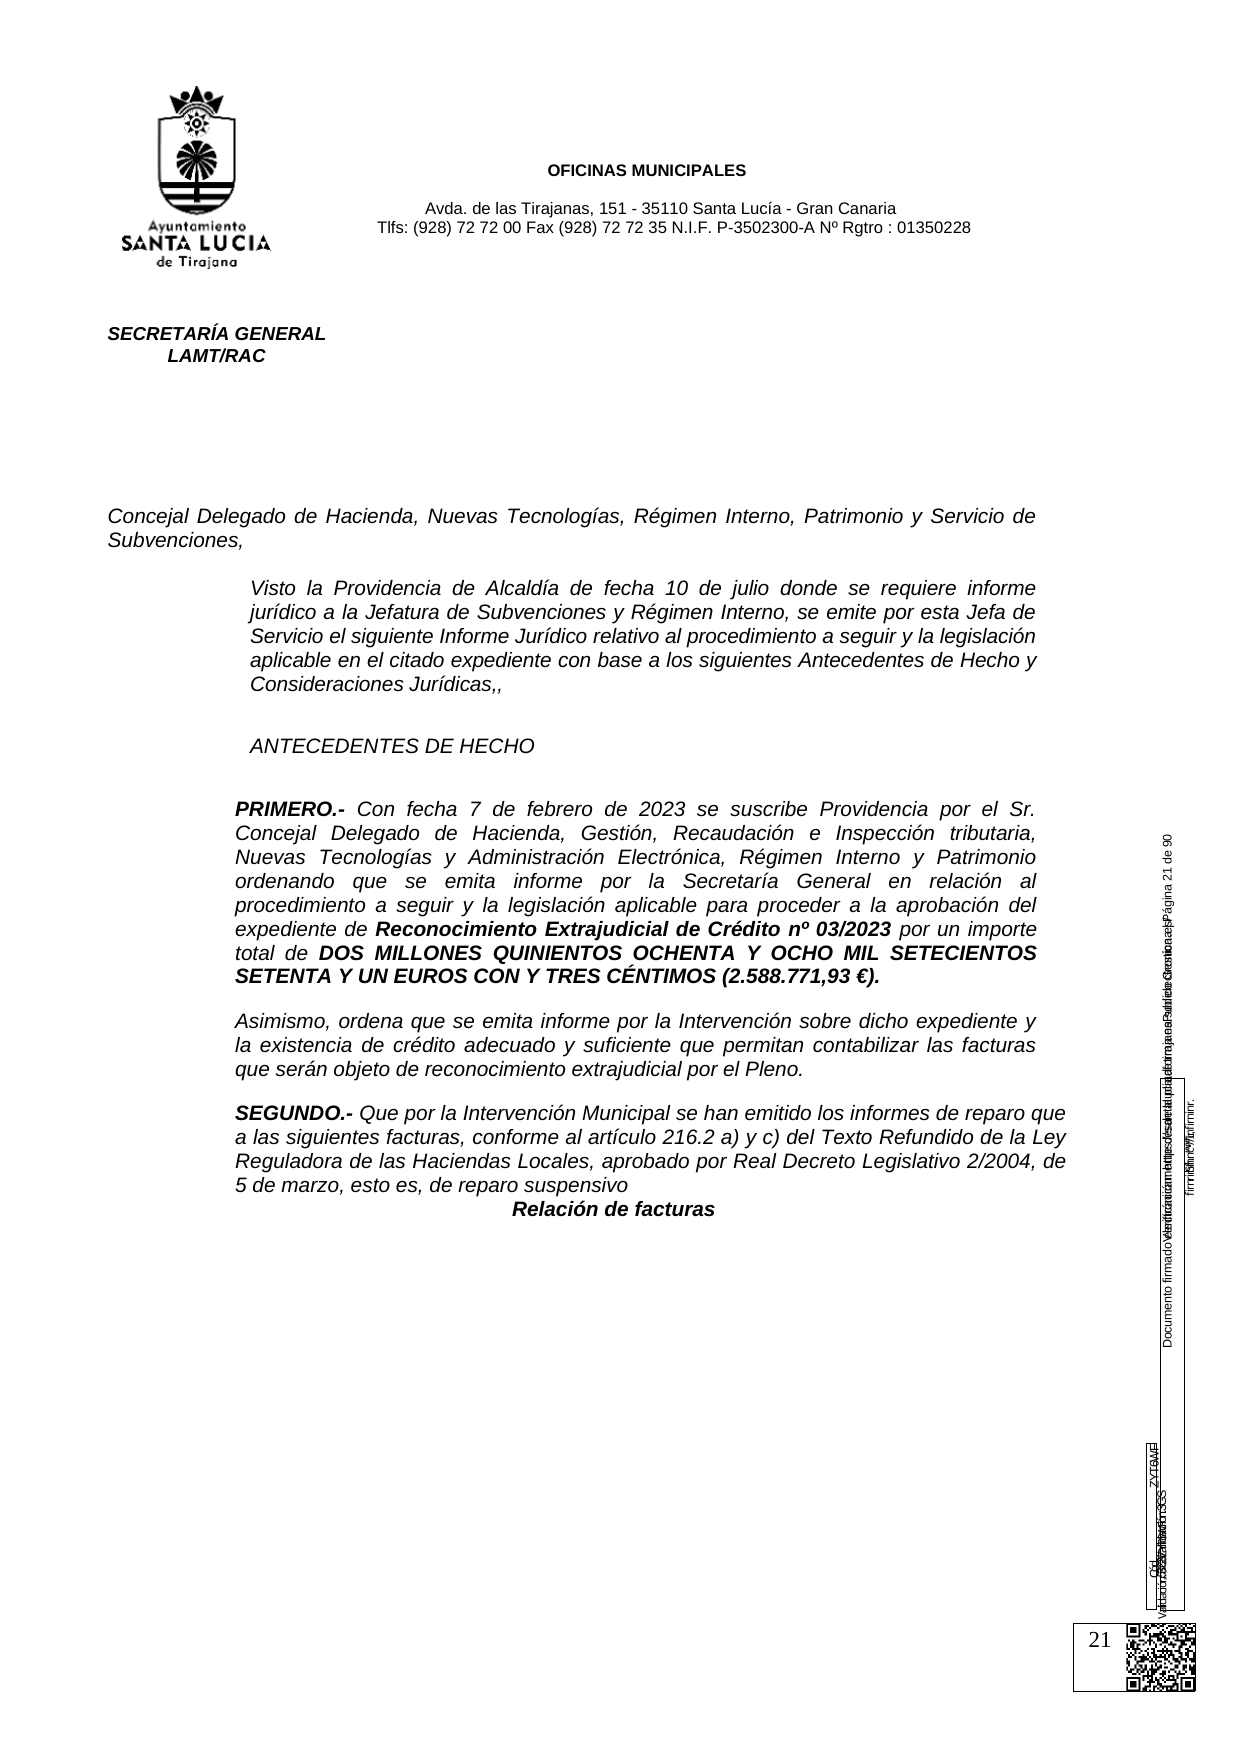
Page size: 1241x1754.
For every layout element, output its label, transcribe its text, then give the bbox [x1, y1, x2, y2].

picture [1126, 1624, 1195, 1691]
table_header 21 [1074, 1624, 1126, 1691]
text Asimismo, ordena que se emita informe por la Intervención sobre dicho expediente y la existencia de crédito adecuado y suficiente que permitan contabilizar las facturas que serán objeto de reconocimiento extrajudicial por el Pleno. [235, 1009, 1037, 1081]
table_header [108, 85, 271, 269]
text ZYT6WF [1147, 1444, 1156, 1488]
text PRIMERO.- Con fecha 7 de febrero de 2023 se suscribe Providencia por el Sr. Concejal Delegado de Hacienda, Gestión, Recaudación e Inspección tributaria, Nuevas Tecnologías y Administración Electrónica, Régimen Interno y Patrimonio ordenando que se emita informe por la Secretaría General en relación al procedimiento a seguir y la legislación aplicable para proceder a la aprobación del expediente de Reconocimiento Extrajudicial de Crédito nº 03/2023 por un importe total de DOS MILLONES QUINIENTOS OCHENTA Y OCHO MIL SETECIENTOS SETENTA Y UN EUROS CON Y TRES CÉNTIMOS (2.588.771,93 €). [235, 797, 1037, 989]
text SECRETARÍA GENERAL LAMT/RAC [107, 324, 1120, 367]
text SEGUNDO.- Que por la Intervención Municipal se han emitido los informes de reparo que a las siguientes facturas, conforme al artículo 216.2 a) y c) del Texto Refundido de la Ley Reguladora de las Haciendas Locales, aprobado por Real Decreto Legislativo 2/2004, de 5 de marzo, esto es, de reparo suspensivo [235, 1102, 1067, 1197]
text Visto la Providencia de Alcaldía de fecha 10 de julio donde se requiere informe jurídico a la Jefatura de Subvenciones y Régimen Interno, se emite por esta Jefa de Servicio el siguiente Informe Jurídico relativo al procedimiento a seguir y la legislación aplicable en el citado expediente con base a los siguientes Antecedentes de Hecho y Consideraciones Jurídicas,, [250, 576, 1037, 696]
text Concejal Delegado de Hacienda, Nuevas Tecnologías, Régimen Interno, Patrimonio y Servicio de Subvenciones, [107, 505, 1037, 553]
text ANTECEDENTES DE HECHO [250, 734, 1120, 758]
text Relación de facturas [107, 1197, 1120, 1221]
table_header OFICINAS MUNICIPALES Avda. de las Tirajanas, 151 - 35110 Santa Lucía - Gran Canaria Tlfs: (928) 72 72 00 Fax (928) 72 72 35 N.I.F. P-3502300-A Nº Rgtro : 01350228 [271, 85, 1195, 269]
picture [121, 86, 271, 269]
